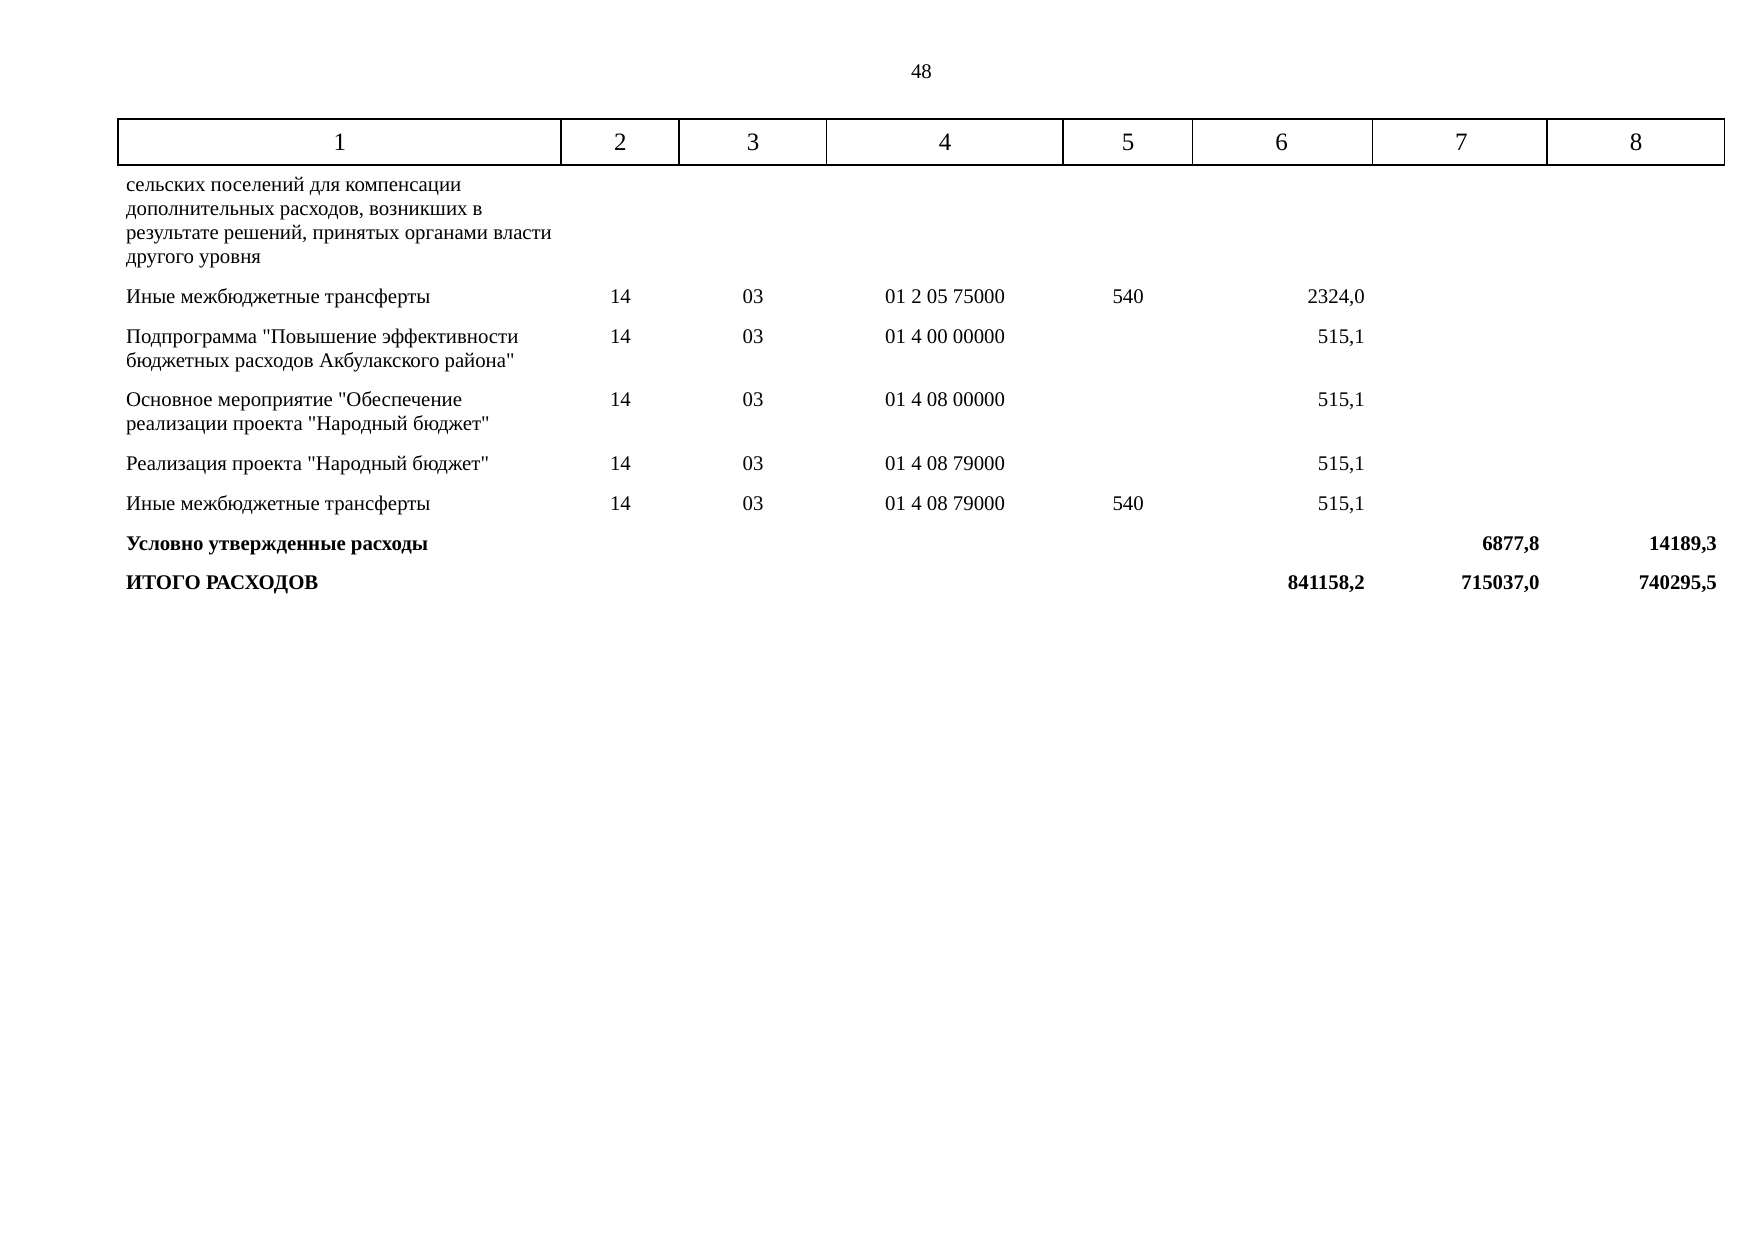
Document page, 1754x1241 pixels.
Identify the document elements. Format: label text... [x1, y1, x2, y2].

table_cell Иные межбюджетные трансферты [118, 483, 561, 523]
table_cell [827, 562, 1063, 602]
table_cell [1547, 316, 1724, 379]
table_header [1064, 120, 1192, 164]
table_cell 715037,0 [1372, 562, 1547, 602]
table_cell сельских поселений для компенсации дополнительных расходов, возникших в результате решений, принятых органами власти другого уровня [118, 166, 561, 276]
table_cell [1193, 166, 1372, 276]
table_cell Основное мероприятие "Обеспечение реализации проекта "Народный бюджет" [118, 380, 561, 443]
table_cell [1547, 166, 1724, 276]
table_cell [1063, 562, 1193, 602]
table_cell 515,1 [1193, 443, 1372, 483]
table_header 3 [687, 128, 819, 156]
table_cell [1547, 380, 1724, 443]
table_cell Подпрограмма "Повышение эффективности бюджетных расходов Акбулакского района" [118, 316, 561, 379]
table_cell [561, 562, 679, 602]
table_cell [1372, 316, 1547, 379]
table_cell [1372, 483, 1547, 523]
table_cell [679, 562, 827, 602]
table_header [827, 120, 1062, 164]
table_cell 03 [679, 443, 827, 483]
table_cell 14 [561, 483, 679, 523]
table_cell [679, 523, 827, 562]
table_cell 14 [561, 443, 679, 483]
table_header [562, 120, 678, 164]
table_cell 14 [561, 276, 679, 316]
table_cell [679, 166, 827, 276]
table_cell Реализация проекта "Народный бюджет" [118, 443, 561, 483]
table_cell 14 [561, 316, 679, 379]
table_cell [1547, 483, 1724, 523]
table_header 5 [1071, 128, 1185, 156]
table_header 8 [1555, 128, 1716, 156]
table_cell [1063, 443, 1193, 483]
table_cell 01 4 00 00000 [827, 316, 1063, 379]
table_header [1373, 120, 1546, 164]
table_cell [1372, 380, 1547, 443]
table_cell 6877,8 [1372, 523, 1547, 562]
table_cell [1063, 380, 1193, 443]
table_cell 841158,2 [1193, 562, 1372, 602]
table_cell [827, 166, 1063, 276]
table_cell 14189,3 [1547, 523, 1724, 562]
table_header 1 [126, 128, 553, 156]
table_header [680, 120, 826, 164]
table_cell 03 [679, 380, 827, 443]
table_cell 01 4 08 79000 [827, 483, 1063, 523]
table_cell 03 [679, 316, 827, 379]
table_cell [1063, 523, 1193, 562]
table_cell [1547, 443, 1724, 483]
table_cell [561, 523, 679, 562]
table_cell 01 4 08 79000 [827, 443, 1063, 483]
table_cell [1063, 316, 1193, 379]
table_cell 2324,0 [1193, 276, 1372, 316]
table_header [1193, 120, 1372, 164]
table_header [119, 120, 560, 164]
table_cell [1547, 276, 1724, 316]
table_header [1548, 120, 1724, 164]
table_cell 540 [1063, 276, 1193, 316]
table_cell [1193, 523, 1372, 562]
table_cell 01 4 08 00000 [827, 380, 1063, 443]
table_cell [827, 523, 1063, 562]
table_header 7 [1380, 128, 1542, 156]
table_cell 515,1 [1193, 316, 1372, 379]
table_cell 515,1 [1193, 380, 1372, 443]
table_cell ИТОГО РАСХОДОВ [118, 562, 561, 602]
table_cell 515,1 [1193, 483, 1372, 523]
table_cell 740295,5 [1547, 562, 1724, 602]
table_cell Условно утвержденные расходы [118, 523, 561, 562]
table_cell 03 [679, 276, 827, 316]
table_cell [1063, 166, 1193, 276]
table_cell 03 [679, 483, 827, 523]
table_cell 14 [561, 380, 679, 443]
table_cell Иные межбюджетные трансферты [118, 276, 561, 316]
table_header 6 [1201, 128, 1362, 156]
table_cell 540 [1063, 483, 1193, 523]
table_cell [1372, 166, 1547, 276]
table_cell [561, 166, 679, 276]
table_header 4 [835, 128, 1055, 156]
table_cell [1372, 276, 1547, 316]
table_cell 01 2 05 75000 [827, 276, 1063, 316]
table_header 2 [569, 128, 671, 156]
table_cell [1372, 443, 1547, 483]
